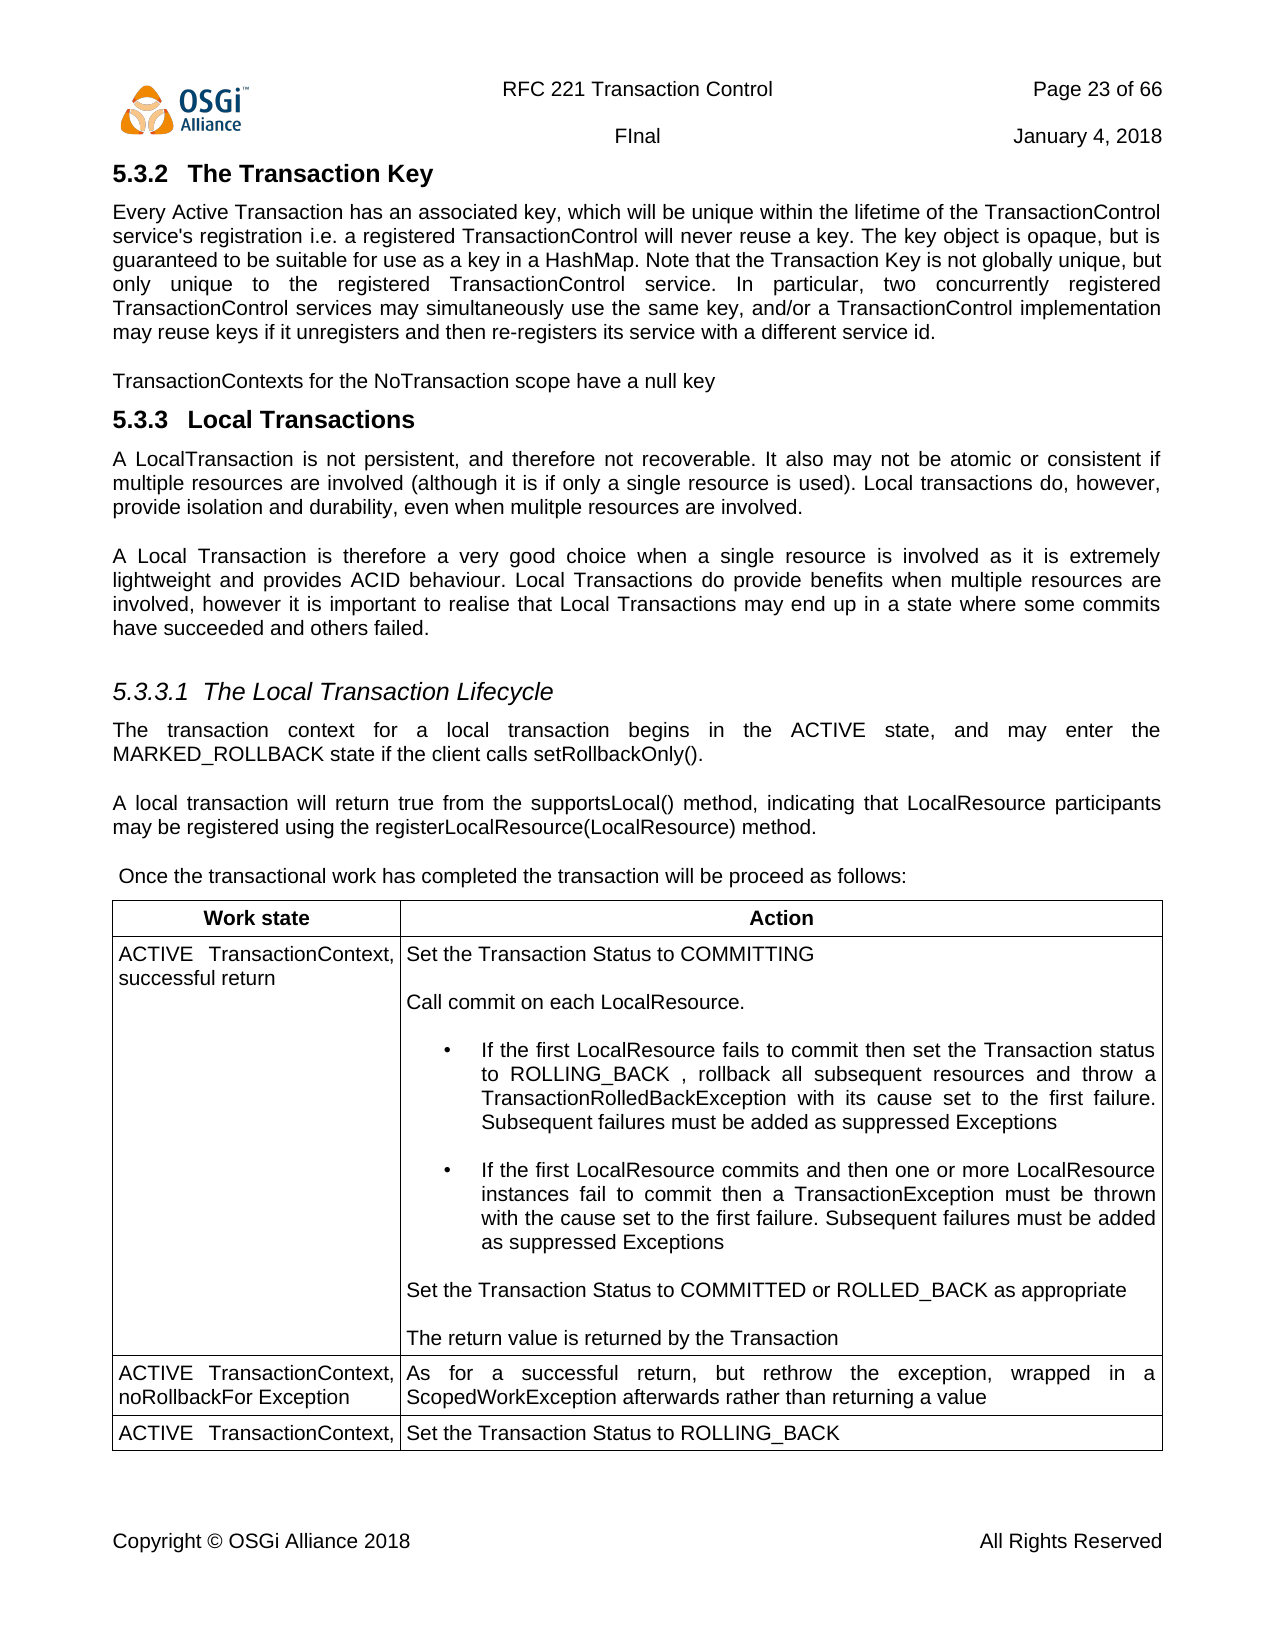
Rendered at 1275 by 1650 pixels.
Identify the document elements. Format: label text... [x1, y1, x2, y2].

table_header Action [401, 901, 1162, 936]
text A Local Transaction is therefore a very good choice when a single resource is involved as it is extremely lightweight and provides ACID behaviour. Local Transactions do provide benefits when multiple resources are involved, however it is important to realise that Local Transactions may end up in a state where some commits have succeeded and others failed. [112, 543, 1162, 639]
picture [113, 78, 257, 142]
subtitle Local Transactions [112, 405, 1162, 434]
table_cell ACTIVE TransactionContext, successful return [113, 937, 400, 1355]
subtitle The Transaction Key [112, 159, 1162, 188]
text A local transaction will return true from the supportsLocal() method, indicating that LocalResource participants may be registered using the registerLocalResource(LocalResource) method. [112, 791, 1162, 839]
subtitle The Local Transaction Lifecycle [112, 677, 1162, 706]
text Once the transactional work has completed the transaction will be proceed as follows: [112, 864, 1162, 888]
text TransactionContexts for the NoTransaction scope have a null key [112, 369, 1162, 393]
table_cell As for a successful return, but rethrow the exception, wrapped in a ScopedWorkException afterwards rather than returning a value [401, 1356, 1162, 1414]
table_cell ACTIVE TransactionContext, noRollbackFor Exception [113, 1356, 400, 1414]
text A LocalTransaction is not persistent, and therefore not recoverable. It also may not be atomic or consistent if multiple resources are involved (although it is if only a single resource is used). Local transactions do, however, provide isolation and durability, even when mulitple resources are involved. [112, 447, 1162, 518]
text The transaction context for a local transaction begins in the ACTIVE state, and may enter the MARKED_ROLLBACK state if the client calls setRollbackOnly(). [112, 718, 1162, 766]
table_cell Set the Transaction Status to COMMITTING Call commit on each LocalResource. If the first LocalResource fails to commit then set the Transaction status to ROLLING_BACK , rollback all subsequent resources and throw a TransactionRolledBackException with its cause set to the first failure. Subsequent failures must be added as suppressed Exceptions If the first LocalResource commits and then one or more LocalResource instances fail to commit then a TransactionException must be thrown with the cause set to the first failure. Subsequent failures must be added as suppressed Exceptions Set the Transaction Status to COMMITTED or ROLLED_BACK as appropriate The return value is returned by the Transaction [401, 937, 1162, 1355]
table_header Work state [113, 901, 400, 936]
text Every Active Transaction has an associated key, which will be unique within the lifetime of the TransactionControl service's registration i.e. a registered TransactionControl will never reuse a key. The key object is opaque, but is guaranteed to be suitable for use as a key in a HashMap. Note that the Transaction Key is not globally unique, but only unique to the registered TransactionControl service. In particular, two concurrently registered TransactionControl services may simultaneously use the same key, and/or a TransactionControl implementation may reuse keys if it unregisters and then re-registers its service with a different service id. [112, 200, 1162, 344]
table_cell Set the Transaction Status to ROLLING_BACK [401, 1416, 1162, 1450]
table_cell ACTIVE TransactionContext, [113, 1416, 400, 1450]
